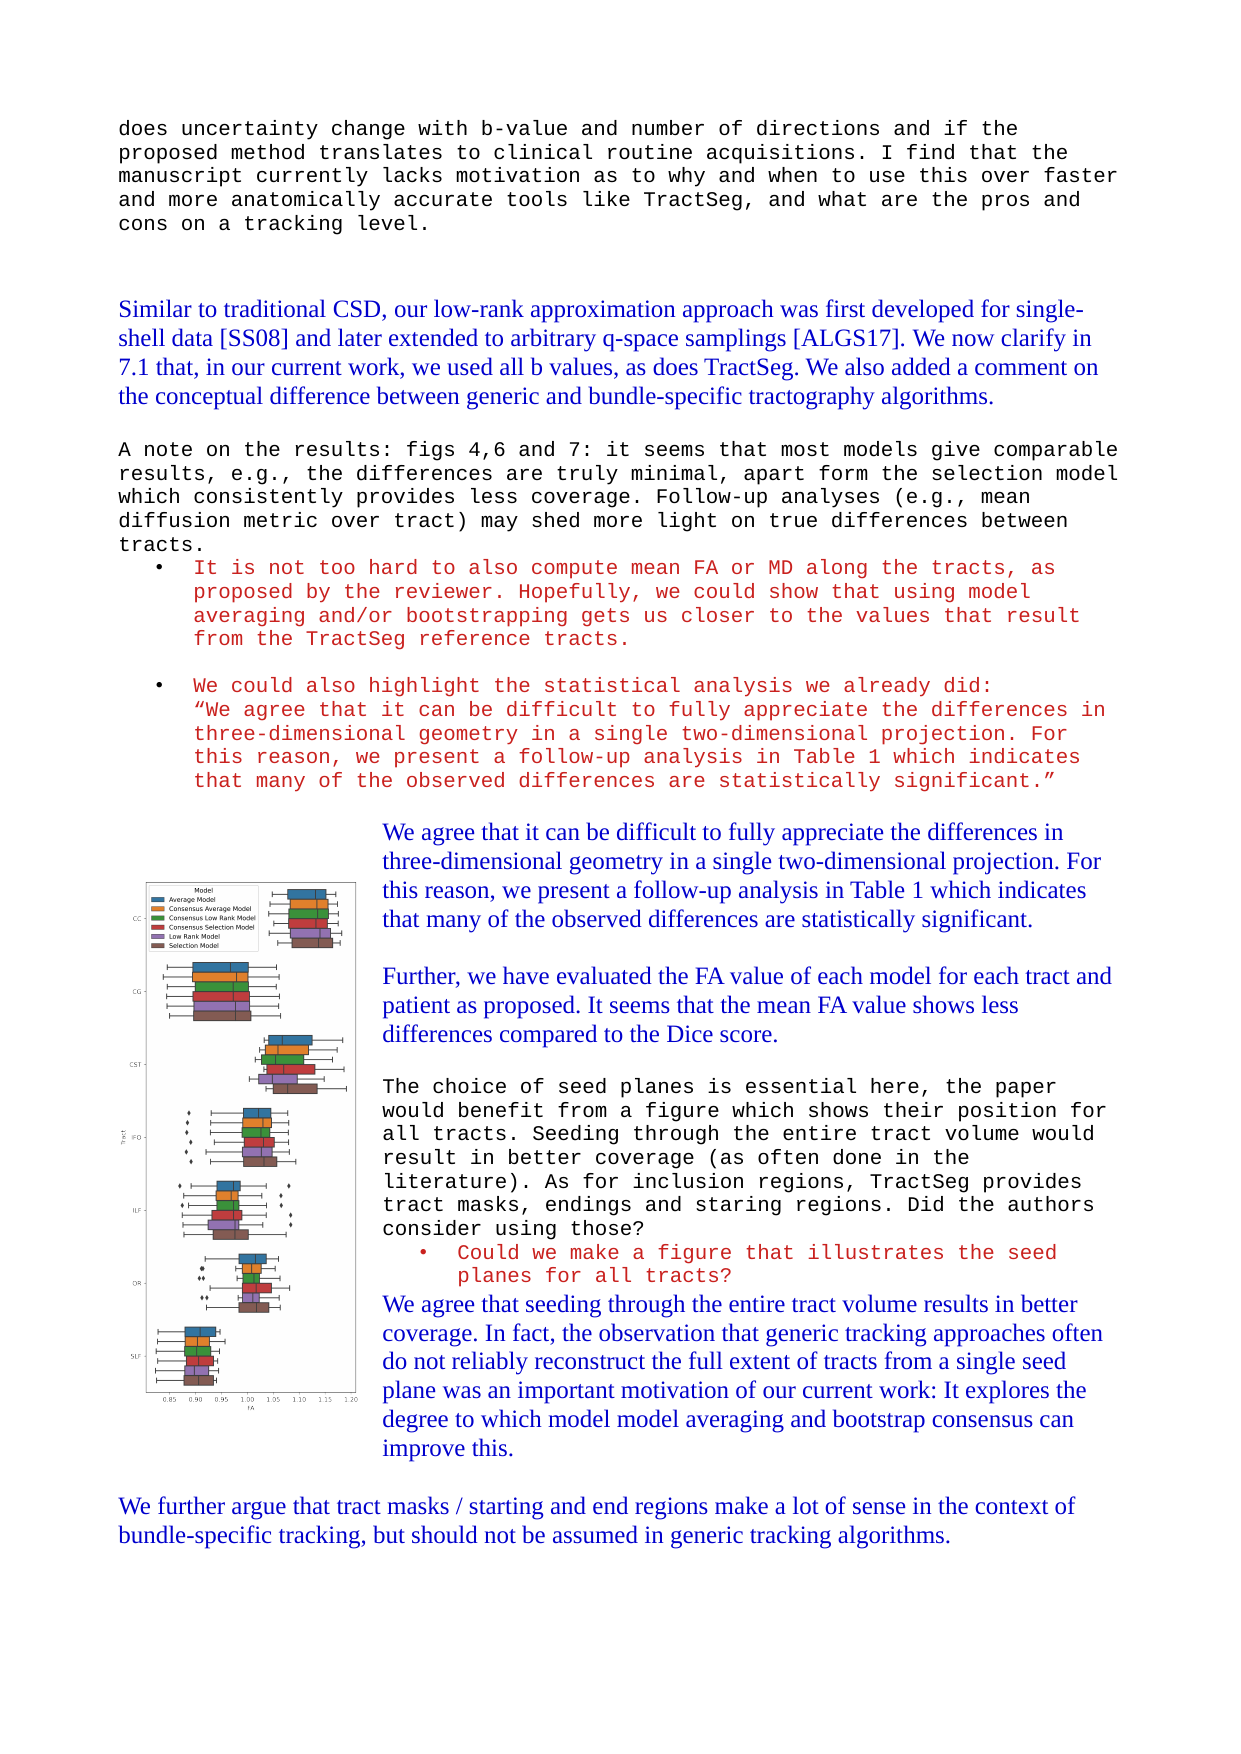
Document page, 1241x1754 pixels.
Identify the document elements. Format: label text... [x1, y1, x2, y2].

text does uncertainty change with b-value and number of directions and if the proposed method translates to clinical routine acquisitions. I find that the manuscript currently lacks motivation as to why and when to use this over faster and more anatomically accurate tools like TractSeg, and what are the pros and cons on a tracking level. [118, 118, 1122, 236]
text The choice of seed planes is essential here, the paper would benefit from a figure which shows their position for all tracts. Seeding through the entire tract volume would result in better coverage (as often done in the literature). As for inclusion regions, TractSeg provides tract masks, endings and staring regions. Did the authors consider using those? [383, 1076, 1122, 1242]
text Similar to traditional CSD, our low-rank approximation approach was first developed for single-shell data [SS08] and later extended to arbitrary q-space samplings [ALGS17]. We now clarify in 7.1 that, in our current work, we used all b values, as does TractSeg. We also added a comment on the conceptual difference between generic and bundle-specific tractography algorithms. [118, 294, 1122, 409]
text A note on the results: figs 4,6 and 7: it seems that most models give comparable results, e.g., the differences are truly minimal, apart form the selection model which consistently provides less coverage. Follow-up analyses (e.g., mean diffusion metric over tract) may shed more light on true differences between tracts. [118, 439, 1122, 557]
text We further argue that tract masks / starting and end regions make a lot of sense in the context of bundle-specific tracking, but should not be assumed in generic tracking algorithms. [118, 1491, 1122, 1548]
list We could also highlight the statistical analysis we already did: “We agree that it can be difficult to fully appreciate the differences in three-dimensional geometry in a single two-dimensional projection. For this reason, we present a follow-up analysis in Table 1 which indicates that many of the observed differences are statistically significant.” [156, 676, 1122, 794]
list Could we make a figure that illustrates the seed planes for all tracts? [383, 1242, 1122, 1289]
picture [112, 801, 383, 1477]
text We agree that it can be difficult to fully appreciate the differences in three-dimensional geometry in a single two-dimensional projection. For this reason, we present a follow-up analysis in Table 1 which indicates that many of the observed differences are statistically significant. [383, 817, 1122, 932]
list It is not too hard to also compute mean FA or MD along the tracts, as proposed by the reviewer. Hopefully, we could show that using model averaging and/or bootstrapping gets us closer to the values that result from the TractSeg reference tracts. [156, 557, 1122, 652]
text Further, we have evaluated the FA value of each model for each tract and patient as proposed. It seems that the mean FA value shows less differences compared to the Dice score. [383, 961, 1122, 1047]
text We agree that seeding through the entire tract volume results in better coverage. In fact, the observation that generic tracking approaches often do not reliably reconstruct the full extent of tracts from a single seed plane was an important motivation of our current work: It explores the degree to which model model averaging and bootstrap consensus can improve this. [383, 1289, 1122, 1461]
